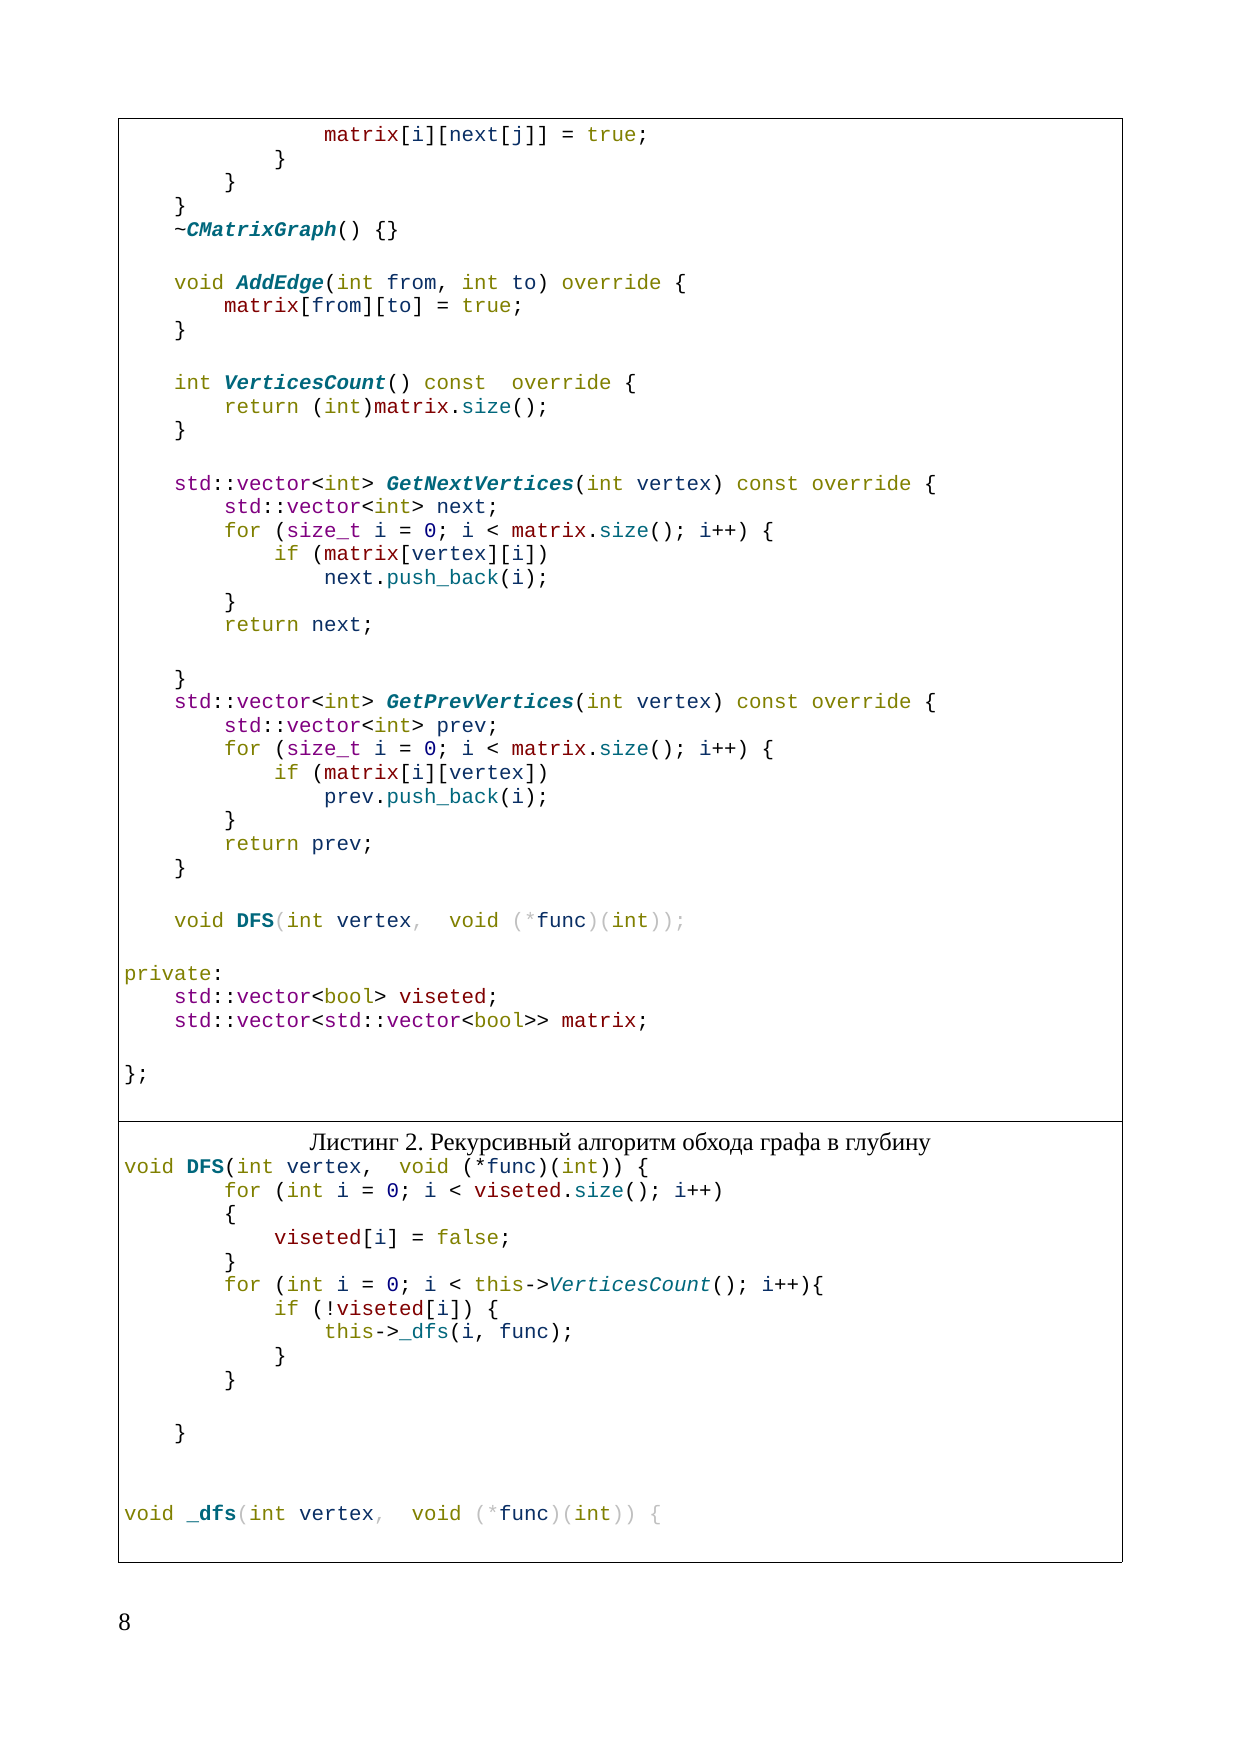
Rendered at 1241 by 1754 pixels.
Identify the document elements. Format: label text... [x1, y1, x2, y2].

table_cell Листинг 2. Рекурсивный алгоритм обхода графа в глубину void DFS(int vertex, void (*func)(int)) { for (int i = 0; i < viseted.size(); i++) { viseted[i] = false; } for (int i = 0; i < this->VerticesCount(); i++){ if (!viseted[i]) { this->_dfs(i, func); } } } void _dfs(int vertex, void (*func)(int)) { [119, 1122, 1122, 1562]
table_header matrix[i][next[j]] = true; } } } ~CMatrixGraph() {} void AddEdge(int from, int to) override { matrix[from][to] = true; } int VerticesCount() const override { return (int)matrix.size(); } std::vector<int> GetNextVertices(int vertex) const override { std::vector<int> next; for (size_t i = 0; i < matrix.size(); i++) { if (matrix[vertex][i]) next.push_back(i); } return next; } std::vector<int> GetPrevVertices(int vertex) const override { std::vector<int> prev; for (size_t i = 0; i < matrix.size(); i++) { if (matrix[i][vertex]) prev.push_back(i); } return prev; } void DFS(int vertex, void (*func)(int)); private: std::vector<bool> viseted; std::vector<std::vector<bool>> matrix; }; [119, 119, 1122, 1121]
